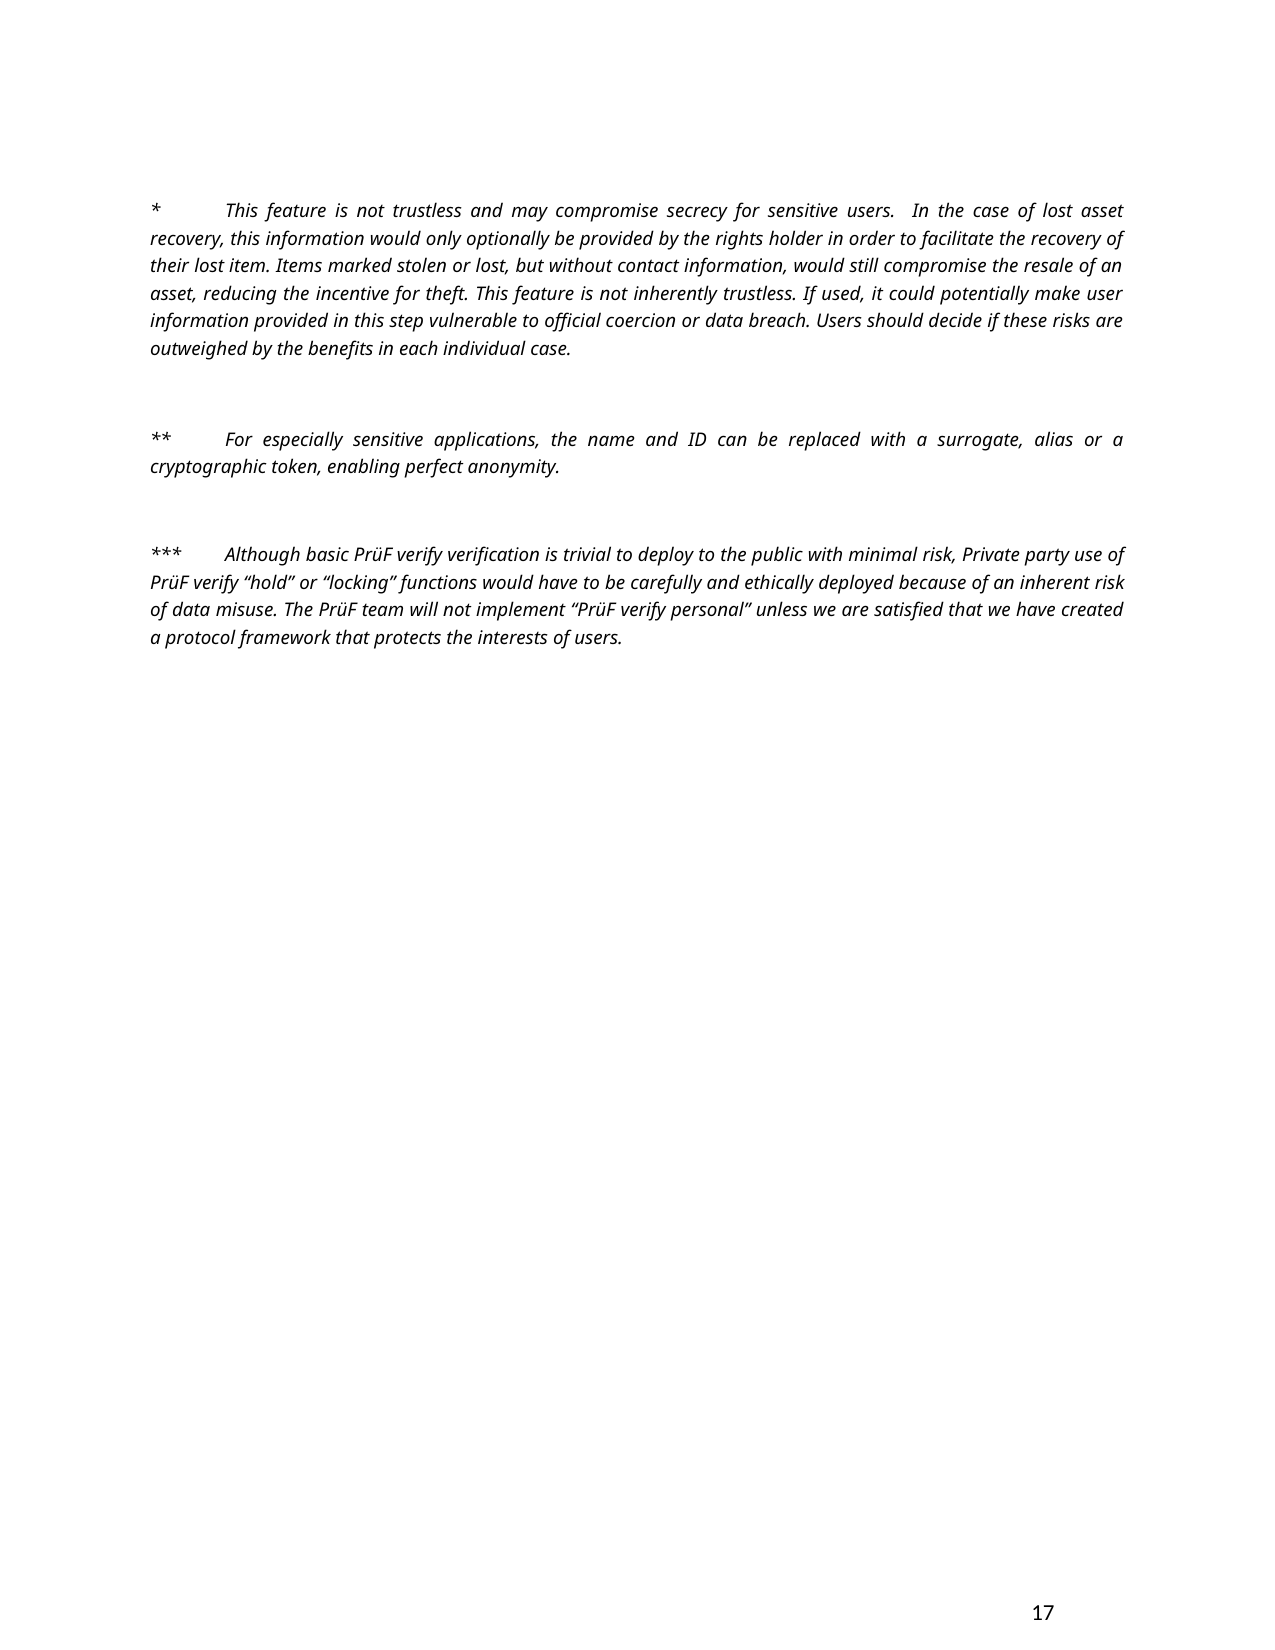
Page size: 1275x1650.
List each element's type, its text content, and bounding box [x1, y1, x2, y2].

text *** Although basic PrüF verify verification is trivial to deploy to the public with minimal risk, Private party use of PrüF verify “hold” or “locking” functions would have to be carefully and ethically deployed because of an inherent risk of data misuse. The PrüF team will not implement “PrüF verify personal” unless we are satisfied that we have created a protocol framework that protects the interests of users. [150, 542, 1125, 650]
text * This feature is not trustless and may compromise secrecy for sensitive users. In the case of lost asset recovery, this information would only optionally be provided by the rights holder in order to facilitate the recovery of their lost item. Items marked stolen or lost, but without contact information, would still compromise the resale of an asset, reducing the incentive for theft. This feature is not inherently trustless. If used, it could potentially make user information provided in this step vulnerable to official coercion or data breach. Users should decide if these risks are outweighed by the benefits in each individual case. [150, 197, 1125, 360]
text ** For especially sensitive applications, the name and ID can be replaced with a surrogate, alias or a cryptographic token, enabling perfect anonymity. [150, 426, 1125, 479]
